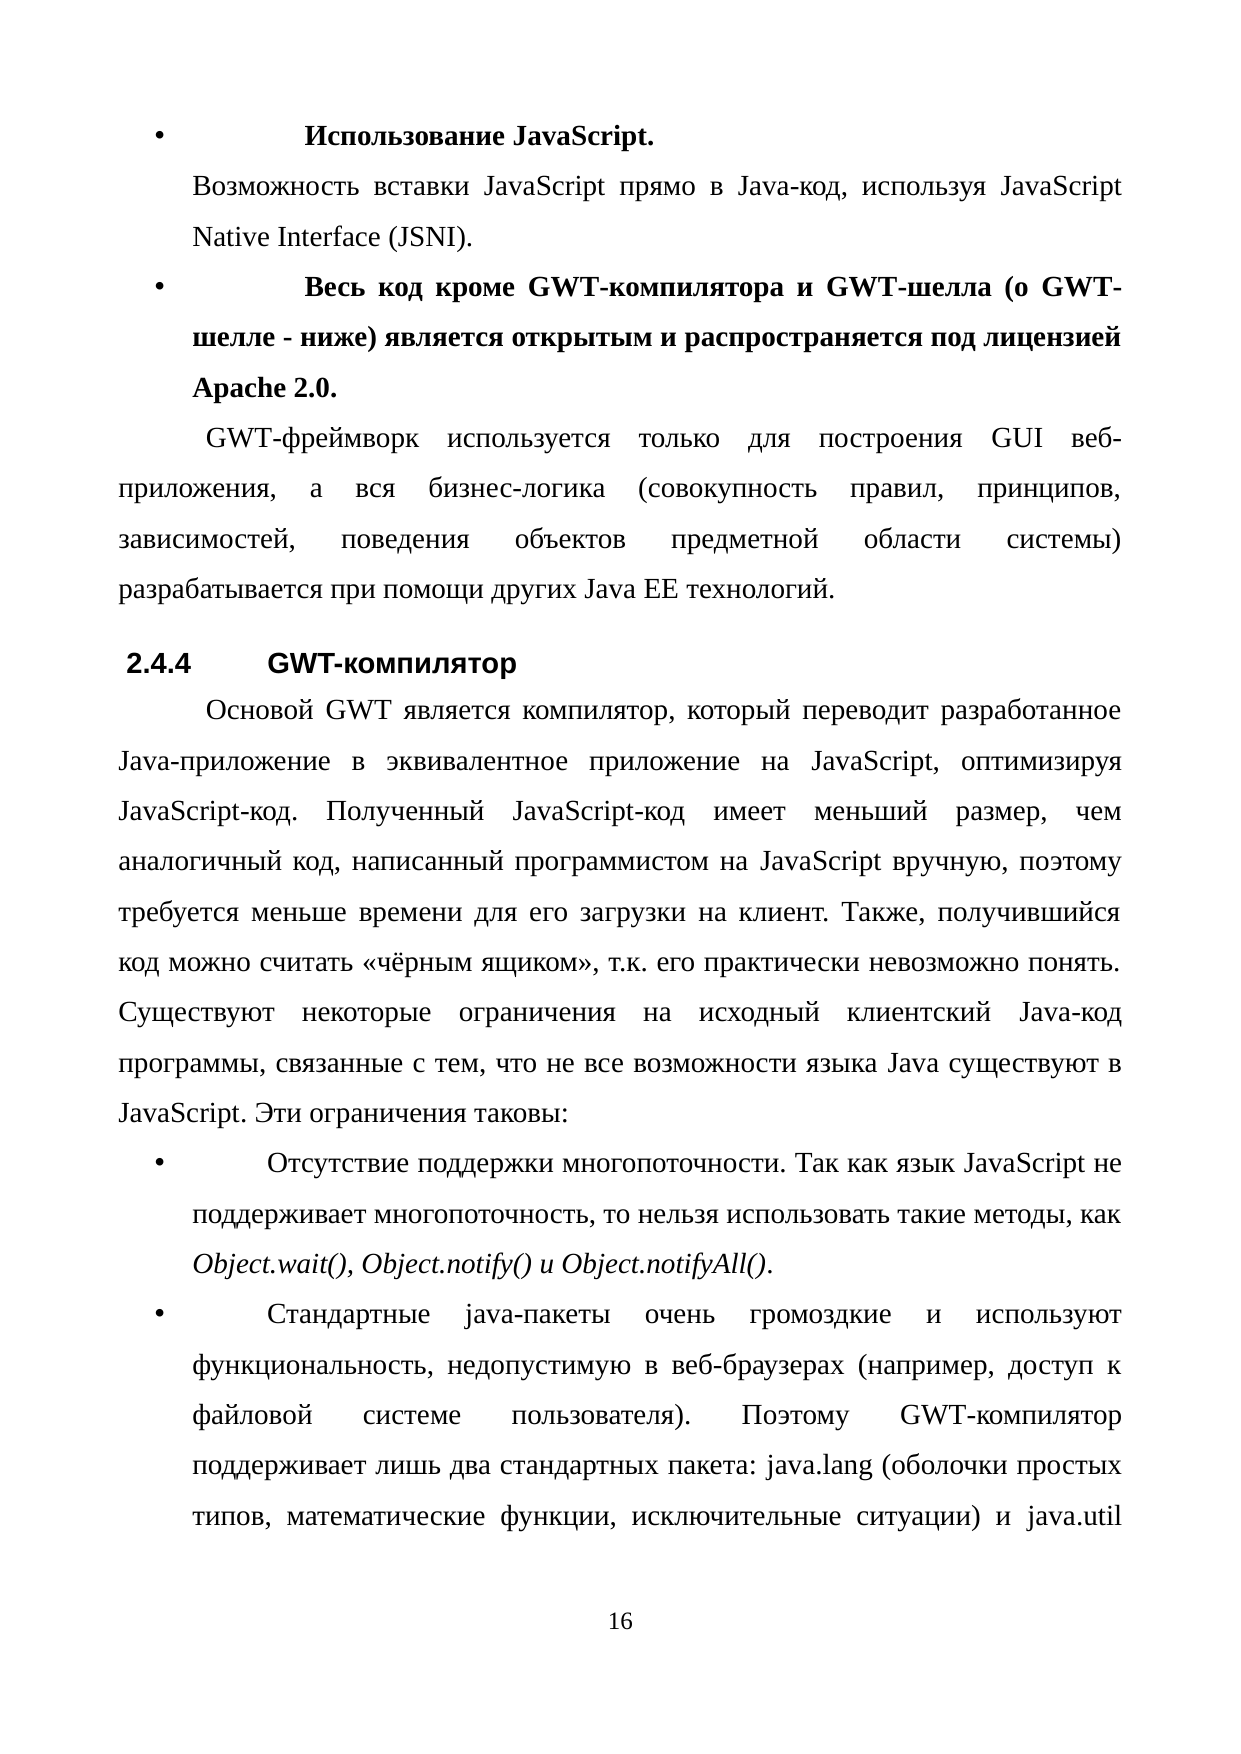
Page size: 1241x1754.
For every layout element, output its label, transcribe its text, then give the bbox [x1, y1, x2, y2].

list Использование JavaScript. [154, 118, 1122, 152]
text GWT-фреймворк используется только для построения GUI веб-приложения, а вся бизнес-логика (совокупность правил, принципов, зависимостей, поведения объектов предметной области системы) разрабатывается при помощи других Java EE технологий. [118, 420, 1122, 605]
text Основой GWT является компилятор, который переводит разработанное Java-приложение в эквивалентное приложение на JavaScript, оптимизируя JavaScript-код. Полученный JavaScript-код имеет меньший размер, чем аналогичный код, написанный программистом на JavaScript вручную, поэтому требуется меньше времени для его загрузки на клиент. Также, получившийся код можно считать «чёрным ящиком», т.к. его практически невозможно понять. Существуют некоторые ограничения на исходный клиентский Java-код программы, связанные с тем, что не все возможности языка Java существуют в JavaScript. Эти ограничения таковы: [118, 692, 1122, 1128]
list Отсутствие поддержки многопоточности. Так как язык JavaScript не поддерживает многопоточность, то нельзя использовать такие методы, как Object.wait(), Object.notify() и Object.notifyAll(). [154, 1145, 1122, 1279]
list Возможность вставки JavaScript прямо в Java-код, используя JavaScript Native Interface (JSNI). [154, 168, 1122, 252]
list Стандартные java-пакеты очень громоздкие и используют функциональность, недопустимую в веб-браузерах (например, доступ к файловой системе пользователя). Поэтому GWT-компилятор поддерживает лишь два стандартных пакета: java.lang (оболочки простых типов, математические функции, исключительные ситуации) и java.util [154, 1296, 1122, 1531]
list Весь код кроме GWT-компилятора и GWT-шелла (о GWT-шелле - ниже) является открытым и распространяется под лицензией Apache 2.0. [154, 269, 1122, 403]
subtitle GWT-компилятор [118, 646, 1122, 680]
